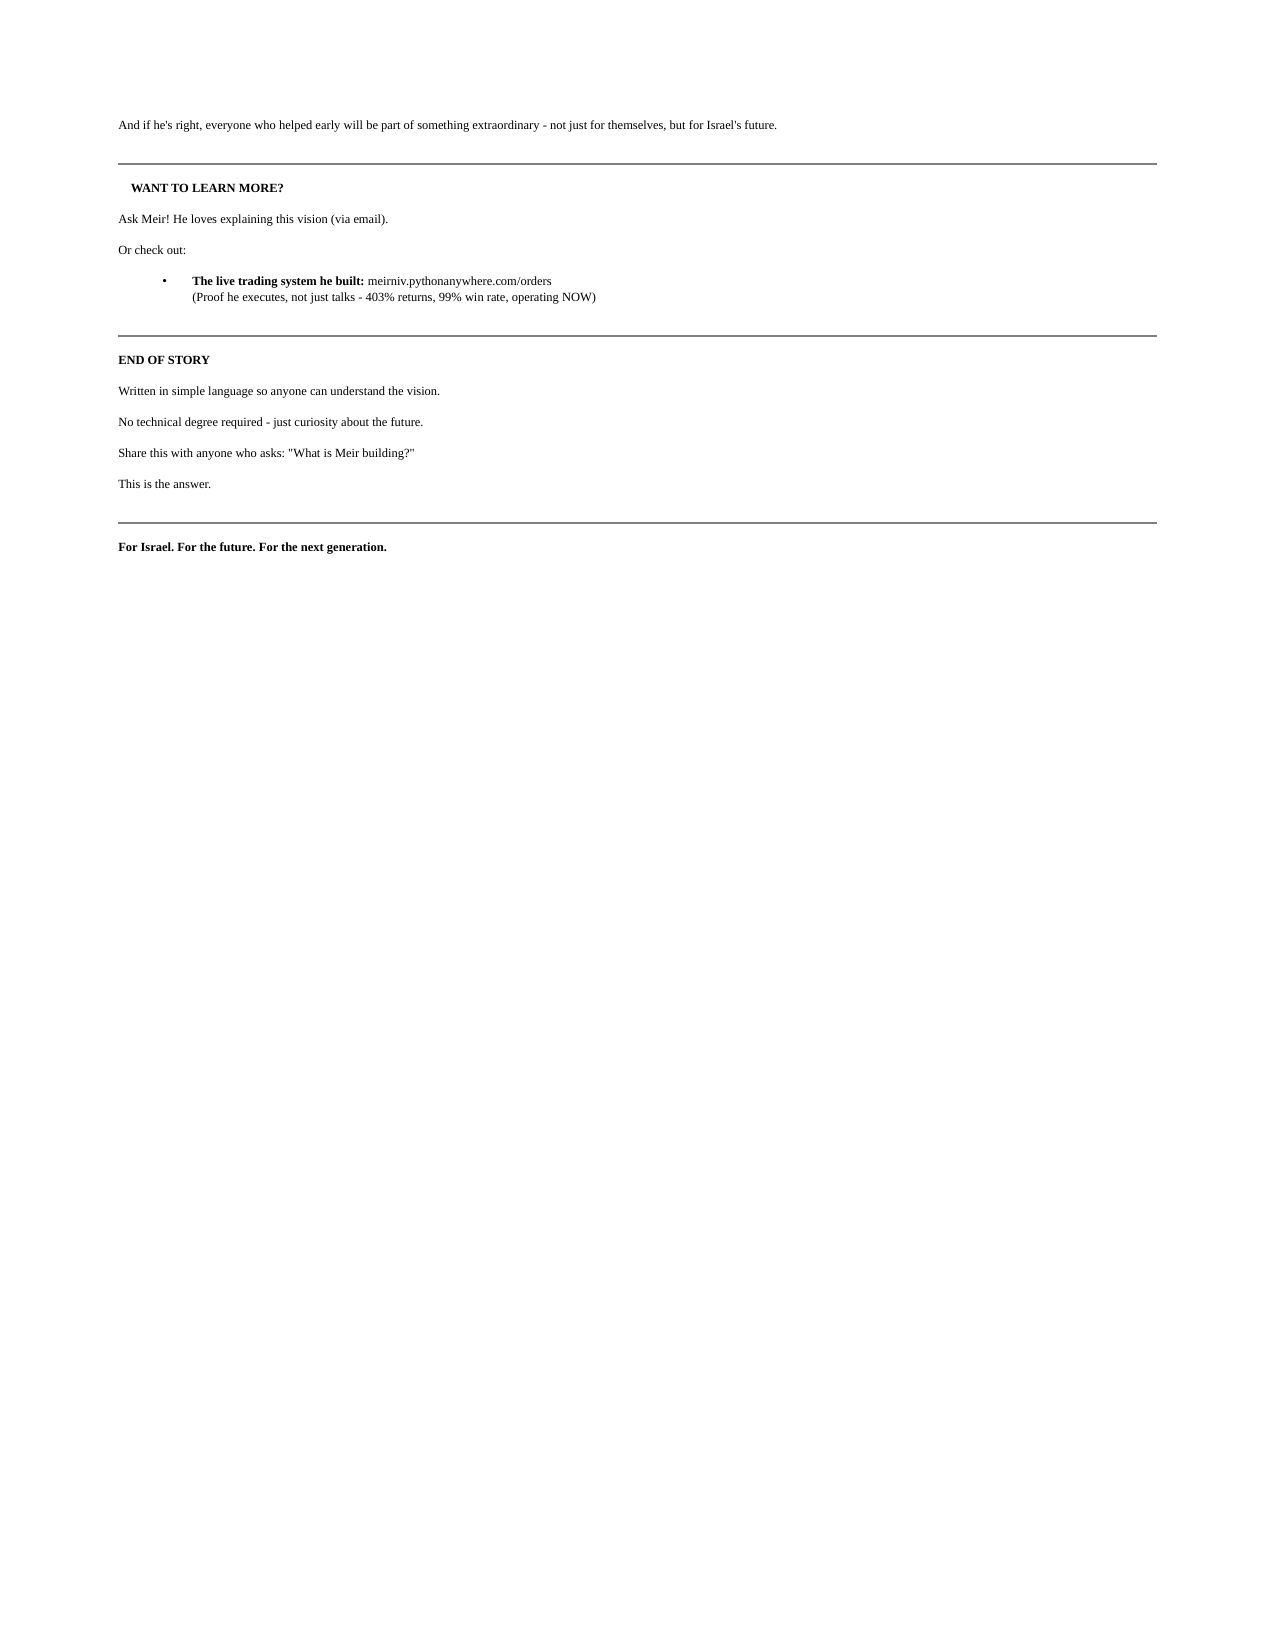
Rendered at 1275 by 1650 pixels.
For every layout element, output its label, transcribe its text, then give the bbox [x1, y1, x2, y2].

subtitle END OF STORY [118, 353, 1157, 367]
text Written in simple language so anyone can understand the vision. [118, 384, 1157, 398]
text And if he's right, everyone who helped early will be part of something extraordinary - not just for themselves, but for Israel's future. [118, 118, 1157, 132]
text Or check out: [118, 243, 1157, 257]
list The live trading system he built: meirniv.pythonanywhere.com/orders (Proof he executes, not just talks - 403% returns, 99% win rate, operating NOW) [162, 274, 1157, 304]
text Share this with anyone who asks: "What is Meir building?" [118, 446, 1157, 460]
text For Israel. For the future. For the next generation. [118, 539, 1157, 554]
text No technical degree required - just curiosity about the future. [118, 415, 1157, 429]
text Ask Meir! He loves explaining this vision (via email). [118, 212, 1157, 226]
subtitle 📧 WANT TO LEARN MORE? [118, 181, 1157, 195]
text This is the answer. 🚀 [118, 477, 1157, 491]
